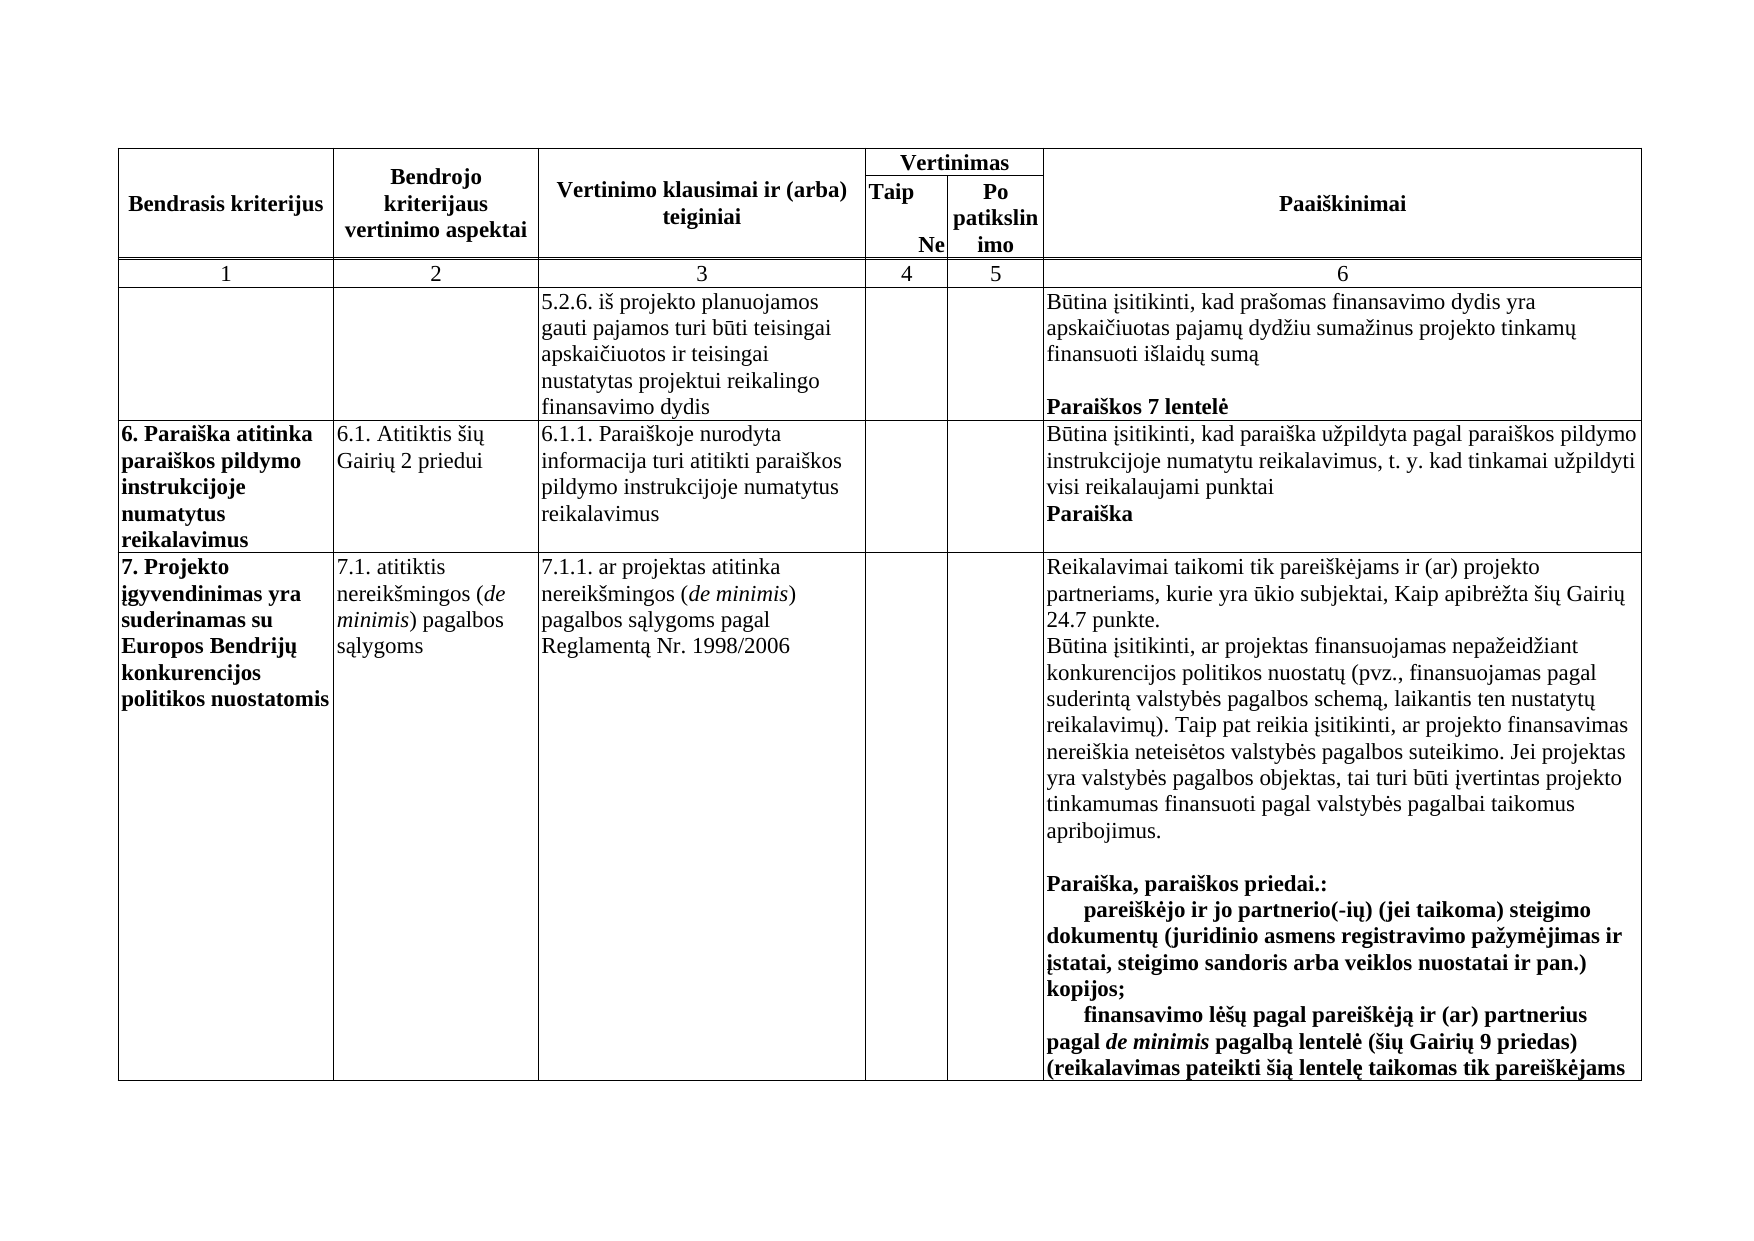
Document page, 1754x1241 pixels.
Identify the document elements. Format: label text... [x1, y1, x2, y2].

table_cell 6 [1044, 260, 1641, 287]
table_cell [866, 288, 947, 419]
table_cell [948, 288, 1043, 419]
table_cell 7.1.1. ar projektas atitinka nereikšmingos (de minimis) pagalbos sąlygoms pagal Reglamentą Nr. 1998/2006 [539, 553, 865, 1080]
table_cell Taip Ne [866, 176, 947, 257]
table_cell [334, 288, 538, 419]
table_cell 7. Projekto įgyvendinimas yra suderinamas su Europos Bendrijų konkurencijos politikos nuostatomis [119, 553, 333, 1080]
table_cell Po patikslinimo [948, 176, 1043, 257]
table_cell 7.1. atitiktis nereikšmingos (de minimis) pagalbos sąlygoms [334, 553, 538, 1080]
table_cell Būtina įsitikinti, kad paraiška užpildyta pagal paraiškos pildymo instrukcijoje numatytu reikalavimus, t. y. kad tinkamai užpildyti visi reikalaujami punktai Paraiška [1044, 421, 1641, 552]
table_cell [948, 421, 1043, 552]
table_cell 4 [866, 260, 947, 287]
table_cell 3 [539, 260, 865, 287]
table_cell 6.1.1. Paraiškoje nurodyta informacija turi atitikti paraiškos pildymo instrukcijoje numatytus reikalavimus [539, 421, 865, 552]
table_cell [866, 421, 947, 552]
table_cell 2 [334, 260, 538, 287]
table_cell Būtina įsitikinti, kad prašomas finansavimo dydis yra apskaičiuotas pajamų dydžiu sumažinus projekto tinkamų finansuoti išlaidų sumą Paraiškos 7 lentelė [1044, 288, 1641, 419]
table_header Vertinimo klausimai ir (arba) teiginiai [539, 149, 865, 257]
table_header Vertinimas [866, 149, 1043, 175]
table_cell 1 [119, 260, 333, 287]
table_cell [948, 553, 1043, 1080]
table_header Bendrojo kriterijaus vertinimo aspektai [334, 149, 538, 257]
table_header Bendrasis kriterijus [119, 149, 333, 257]
table_cell 6.1. Atitiktis šių Gairių 2 priedui [334, 421, 538, 552]
table_cell [119, 288, 333, 419]
table_cell 5 [948, 260, 1043, 287]
table_cell 6. Paraiška atitinka paraiškos pildymo instrukcijoje numatytus reikalavimus [119, 421, 333, 552]
table_cell 5.2.6. iš projekto planuojamos gauti pajamos turi būti teisingai apskaičiuotos ir teisingai nustatytas projektui reikalingo finansavimo dydis [539, 288, 865, 419]
table_cell Reikalavimai taikomi tik pareiškėjams ir (ar) projekto partneriams, kurie yra ūkio subjektai, Kaip apibrėžta šių Gairių 24.7 punkte. Būtina įsitikinti, ar projektas finansuojamas nepažeidžiant konkurencijos politikos nuostatų (pvz., finansuojamas pagal suderintą valstybės pagalbos schemą, laikantis ten nustatytų reikalavimų). Taip pat reikia įsitikinti, ar projekto finansavimas nereiškia neteisėtos valstybės pagalbos suteikimo. Jei projektas yra valstybės pagalbos objektas, tai turi būti įvertintas projekto tinkamumas finansuoti pagal valstybės pagalbai taikomus apribojimus. Paraiška, paraiškos priedai.: pareiškėjo ir jo partnerio(-ių) (jei taikoma) steigimo dokumentų (juridinio asmens registravimo pažymėjimas ir įstatai, steigimo sandoris arba veiklos nuostatai ir pan.) kopijos; finansavimo lėšų pagal pareiškėją ir (ar) partnerius pagal de minimis pagalbą lentelė (šių Gairių 9 priedas) (reikalavimas pateikti šią lentelę taikomas tik pareiškėjams [1044, 553, 1641, 1080]
table_header Paaiškinimai [1044, 149, 1641, 257]
table_cell [866, 553, 947, 1080]
